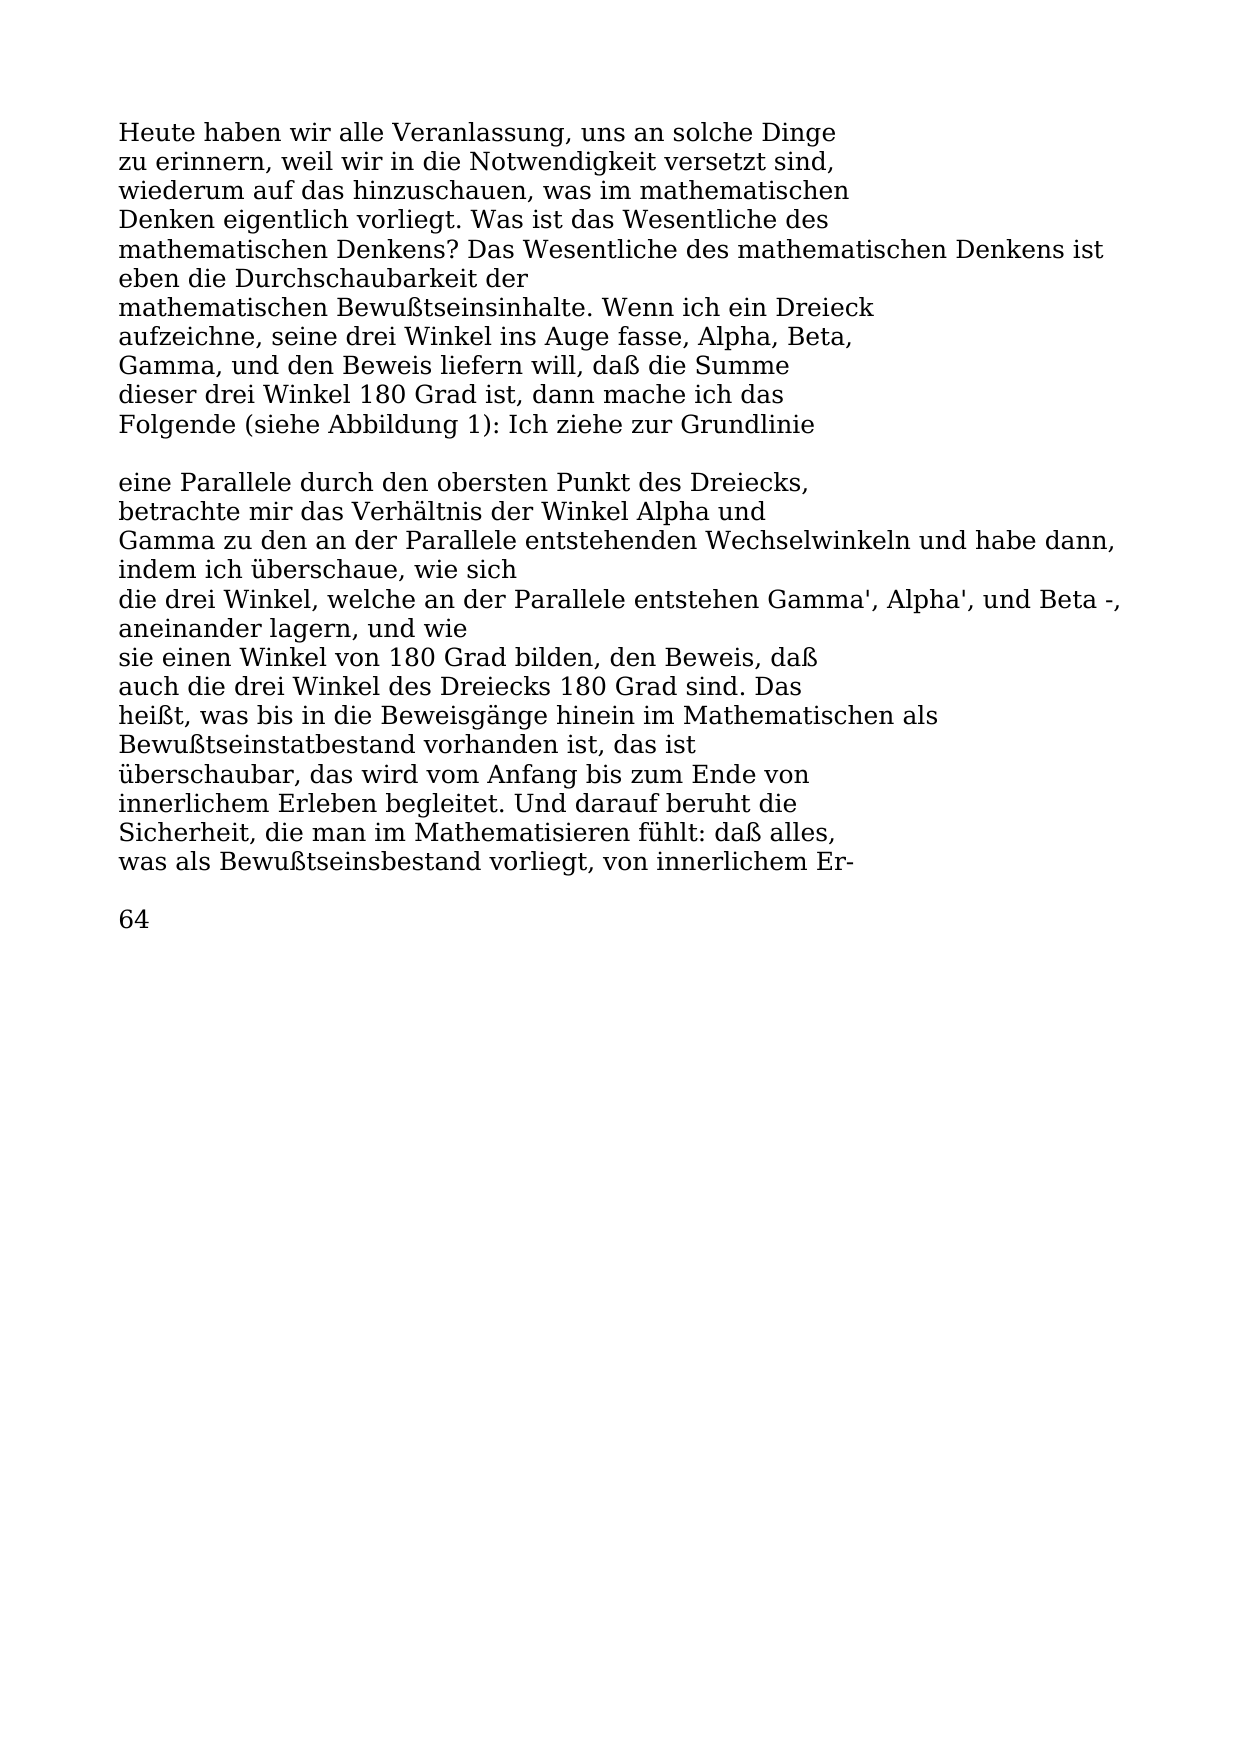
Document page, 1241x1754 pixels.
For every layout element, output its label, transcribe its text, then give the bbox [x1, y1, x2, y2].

text Gamma zu den an der Parallele entstehenden Wechselwinkeln und habe dann, indem ich überschaue, wie sich [118, 526, 1122, 585]
text Gamma, und den Beweis liefern will, daß die Summe [118, 351, 1122, 381]
text überschaubar, das wird vom Anfang bis zum Ende von [118, 760, 1122, 789]
text eine Parallele durch den obersten Punkt des Dreiecks, [118, 468, 1122, 497]
text mathematischen Denkens? Das Wesentliche des mathematischen Denkens ist eben die Durchschaubarkeit der [118, 235, 1122, 293]
text die drei Winkel, welche an der Parallele entstehen Gamma', Alpha', und Beta -, aneinander lagern, und wie [118, 585, 1122, 643]
text zu erinnern, weil wir in die Notwendigkeit versetzt sind, [118, 147, 1122, 176]
text aufzeichne, seine drei Winkel ins Auge fasse, Alpha, Beta, [118, 322, 1122, 351]
text mathematischen Bewußtseinsinhalte. Wenn ich ein Dreieck [118, 293, 1122, 322]
text auch die drei Winkel des Dreiecks 180 Grad sind. Das [118, 672, 1122, 701]
text Denken eigentlich vorliegt. Was ist das Wesentliche des [118, 206, 1122, 235]
text dieser drei Winkel 180 Grad ist, dann mache ich das [118, 381, 1122, 410]
text Sicherheit, die man im Mathematisieren fühlt: daß alles, [118, 818, 1122, 847]
text sie einen Winkel von 180 Grad bilden, den Beweis, daß [118, 643, 1122, 672]
text Heute haben wir alle Veranlassung, uns an solche Dinge [118, 118, 1122, 147]
text was als Bewußtseinsbestand vorliegt, von innerlichem Er- [118, 847, 1122, 876]
text betrachte mir das Verhältnis der Winkel Alpha und [118, 497, 1122, 526]
text 64 [118, 906, 1122, 935]
text heißt, was bis in die Beweisgänge hinein im Mathematischen als Bewußtseinstatbestand vorhanden ist, das ist [118, 701, 1122, 760]
text Folgende (siehe Abbildung 1): Ich ziehe zur Grundlinie [118, 410, 1122, 439]
text innerlichem Erleben begleitet. Und darauf beruht die [118, 789, 1122, 818]
text wiederum auf das hinzuschauen, was im mathematischen [118, 176, 1122, 206]
